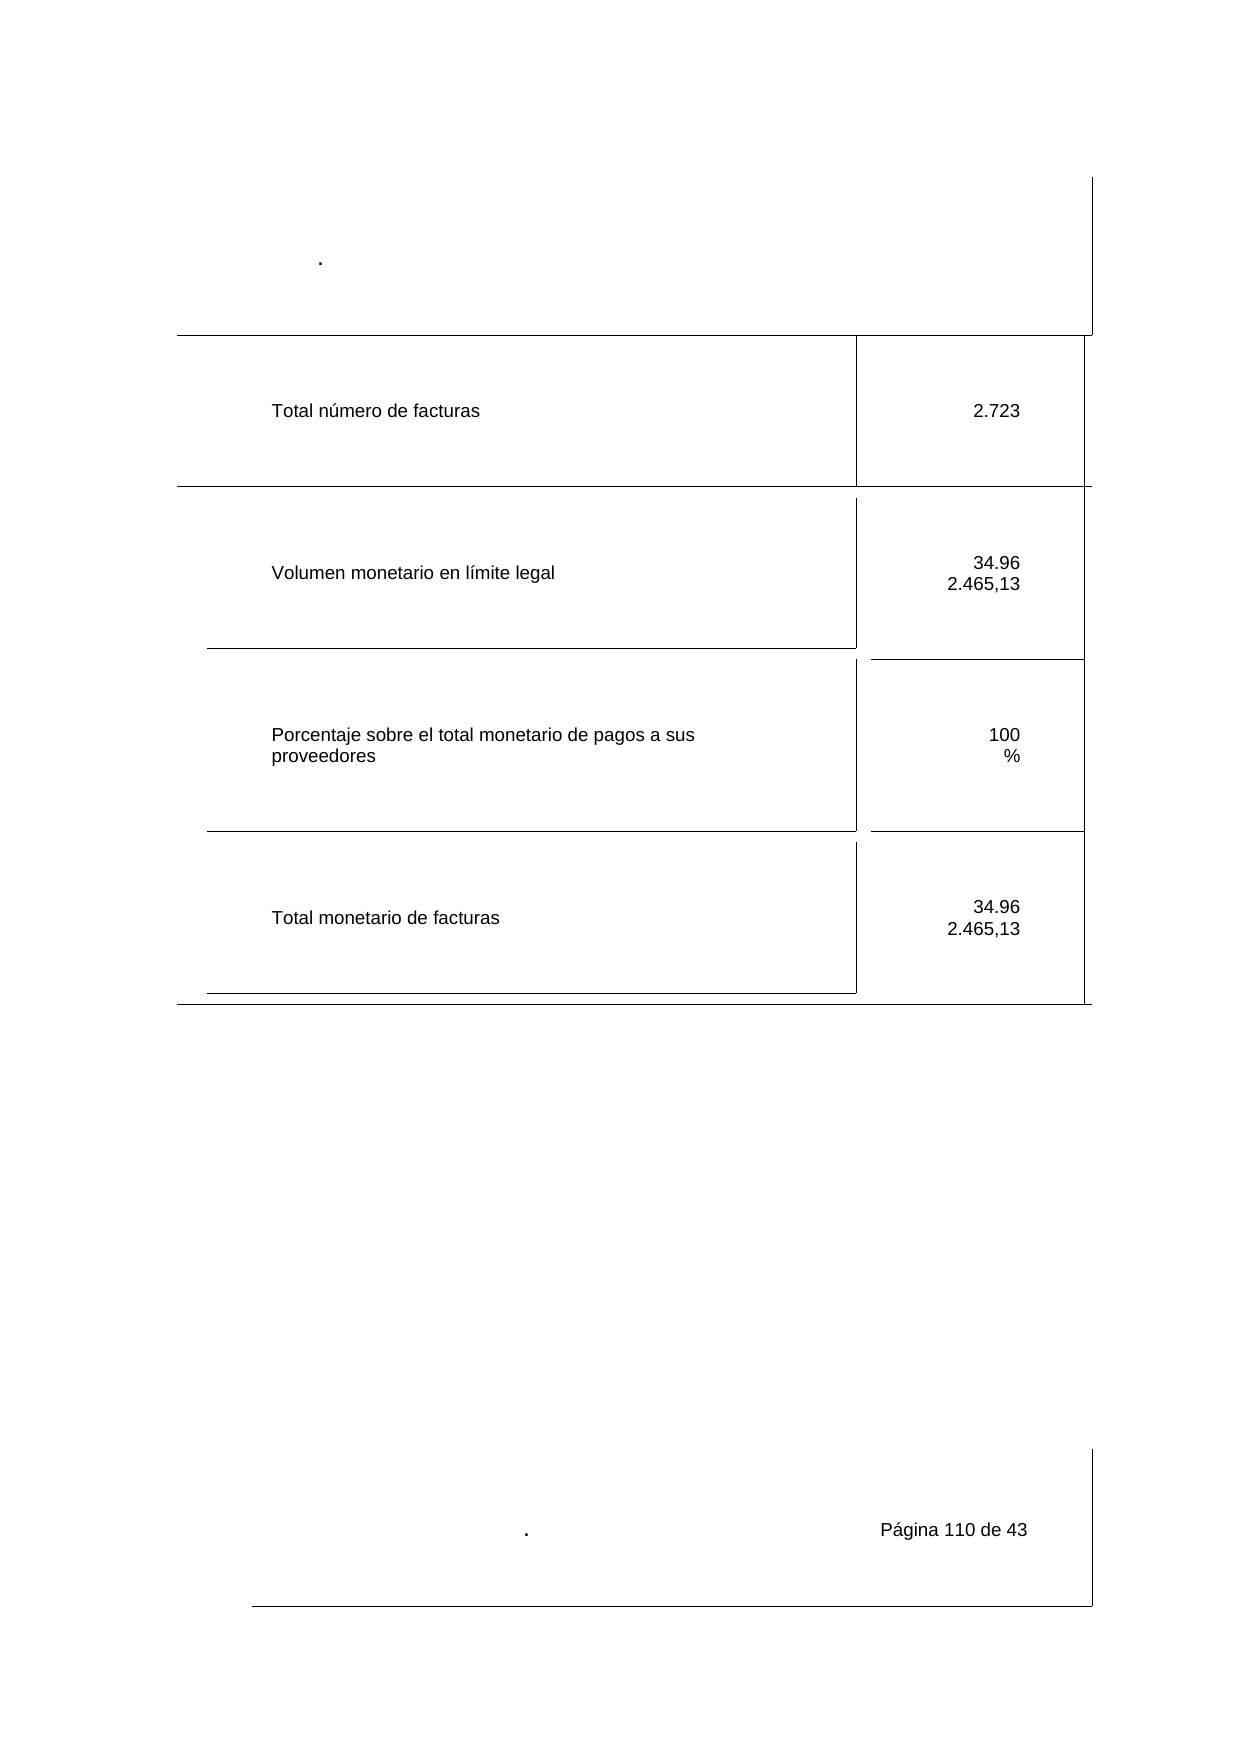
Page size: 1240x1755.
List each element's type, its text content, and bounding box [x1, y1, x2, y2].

table_cell 34.962.465,13 [864, 831, 1084, 1004]
table_cell 100% [864, 659, 1084, 831]
table_cell [857, 336, 863, 486]
table_cell Volumen monetario en límite legal [177, 487, 863, 659]
table_cell 34.962.465,13 [864, 487, 1084, 659]
table_cell [1085, 487, 1092, 659]
table_cell 2.723 [864, 336, 1084, 486]
table_cell [1085, 336, 1092, 486]
table_cell Total número de facturas [177, 336, 856, 486]
table_cell [1085, 659, 1092, 831]
table_cell [1085, 831, 1092, 1004]
table_cell Porcentaje sobre el total monetario de pagos a sus proveedores [177, 659, 856, 831]
table_cell Total monetario de facturas [177, 831, 863, 1004]
